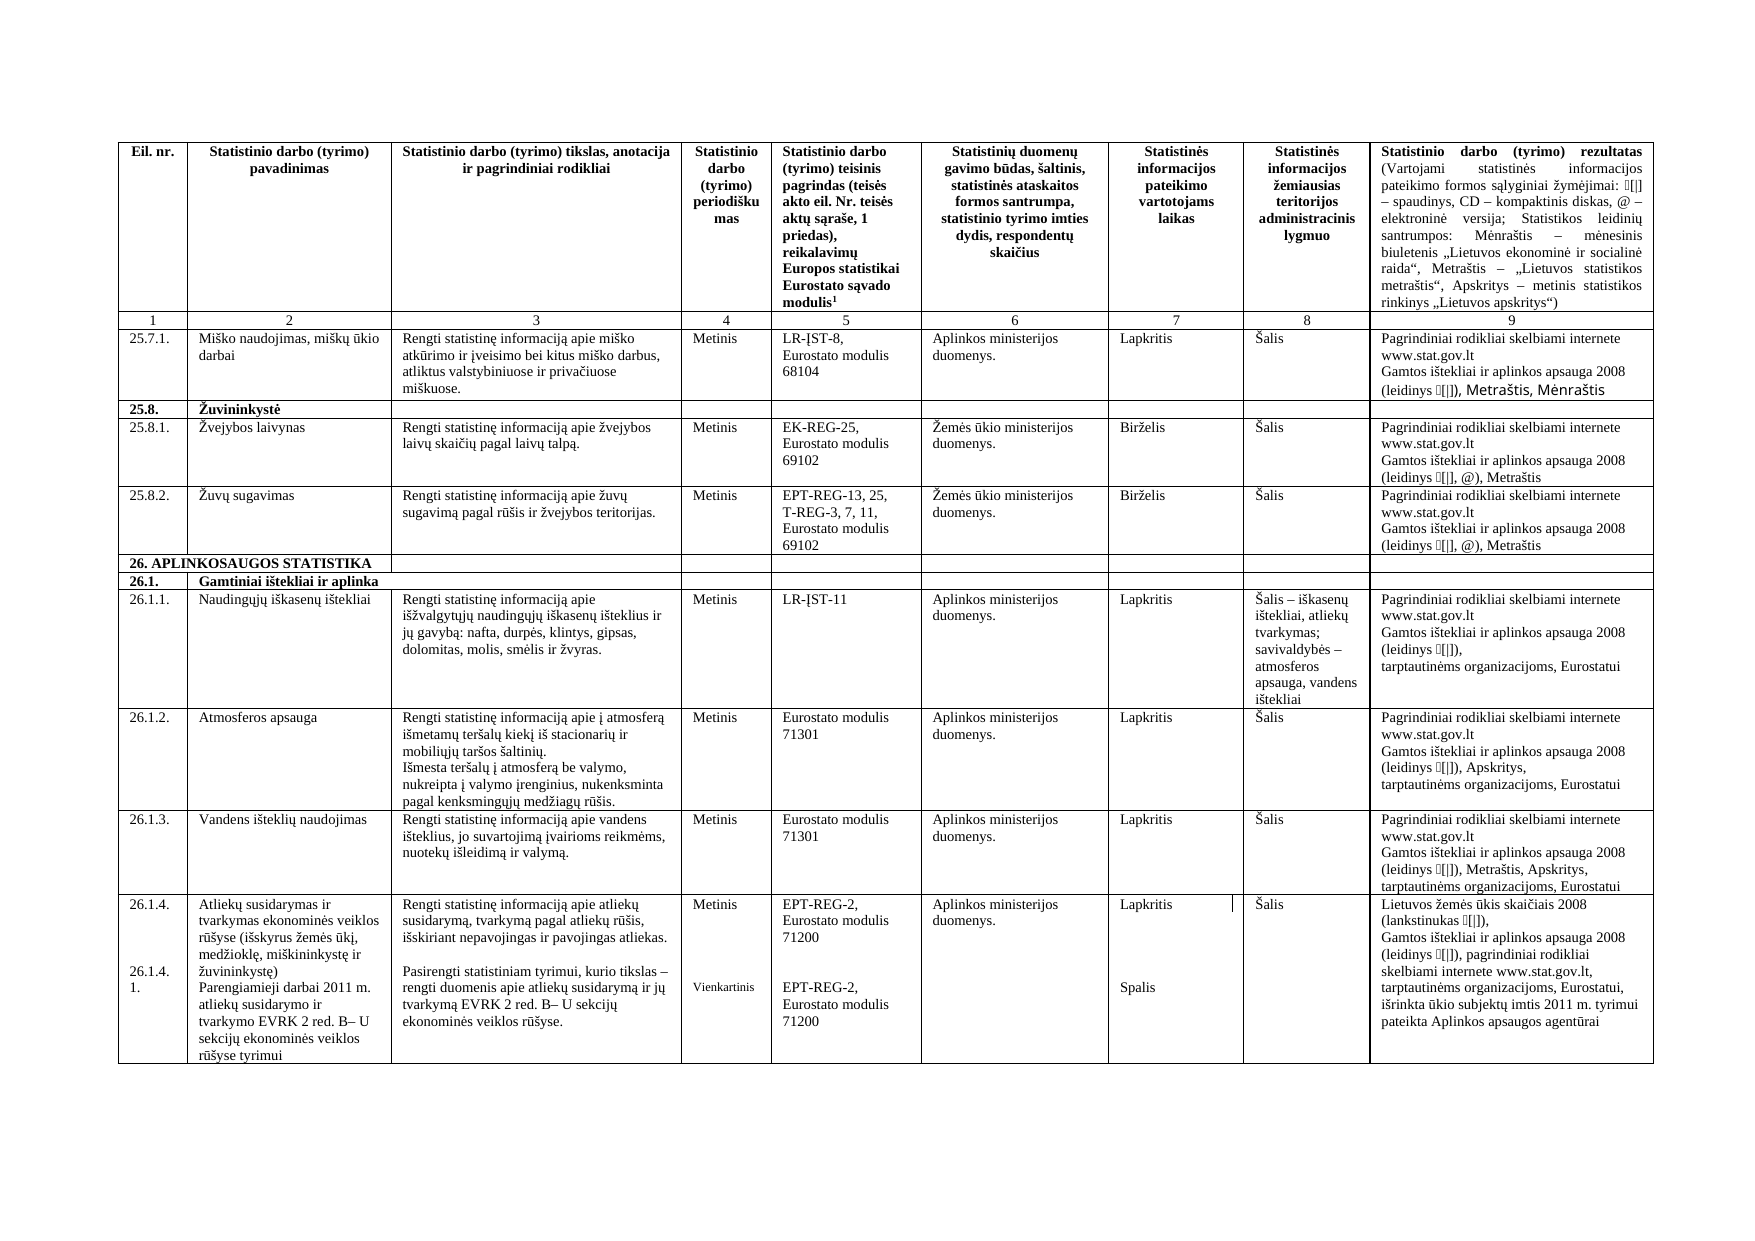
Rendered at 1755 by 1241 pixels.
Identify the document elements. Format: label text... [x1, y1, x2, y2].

table_cell Lapkritis [1109, 811, 1243, 894]
table_cell [1371, 573, 1653, 589]
table_cell Metinis [682, 590, 771, 708]
table_cell 26.1.4. 26.1.4.1. [119, 895, 187, 1063]
table_cell Žemės ūkio ministerijos duomenys. [922, 419, 1108, 486]
table_header Statistinio darbo (tyrimo) rezultatas (Vartojami statistinės informacijos pateikimo formos sąlyginiai žymėjimai: [|] – spaudinys, CD – kompaktinis diskas, @ – elektroninė versija; Statistikos leidinių santrumpos: Mėnraštis – mėnesinis biuletenis „Lietuvos ekonominė ir socialinė raida“, Metraštis – „Lietuvos statistikos metraštis“, Apskritys – metinis statistikos rinkinys „Lietuvos apskritys“) [1371, 143, 1653, 311]
table_cell Birželis [1109, 487, 1243, 554]
table_cell 26. APLINKOSAUGOS STATISTIKA [119, 555, 391, 572]
table_cell 9 [1371, 312, 1653, 328]
table_header Statistinės informacijos pateikimo vartotojams laikas [1109, 143, 1243, 311]
table_cell LR-ĮST-8, Eurostato modulis 68104 [772, 330, 921, 400]
table_cell [682, 573, 771, 589]
table_cell Lapkritis [1109, 709, 1243, 809]
table_header Eil. nr. [119, 143, 187, 311]
table_cell Lapkritis [1109, 590, 1243, 708]
table_cell Gamtiniai ištekliai ir aplinka [188, 573, 681, 589]
table_cell Žemės ūkio ministerijos duomenys. [922, 487, 1108, 554]
table_cell Šalis [1244, 709, 1369, 809]
table_cell 8 [1244, 312, 1369, 328]
table_cell Pagrindiniai rodikliai skelbiami internete www.stat.gov.lt Gamtos ištekliai ir aplinkos apsauga 2008 (leidinys [|]), Metraštis, Apskritys, tarptautinėms organizacijoms, Eurostatui [1371, 811, 1653, 894]
table_cell 2 [188, 312, 391, 328]
table_cell [922, 555, 1108, 572]
table_cell Lapkritis [1109, 330, 1243, 400]
table_cell Metinis Vienkartinis [682, 895, 771, 1063]
table_cell 4 [682, 312, 771, 328]
table_cell Lietuvos žemės ūkis skaičiais 2008 (lankstinukas [|]), Gamtos ištekliai ir aplinkos apsauga 2008 (leidinys [|]), pagrindiniai rodikliai skelbiami internete www.stat.gov.lt, tarptautinėms organizacijoms, Eurostatui, išrinkta ūkio subjektų imtis 2011 m. tyrimui pateikta Aplinkos apsaugos agentūrai [1371, 895, 1653, 1063]
table_cell Metinis [682, 709, 771, 809]
table_cell [1244, 555, 1369, 572]
table_cell Atmosferos apsauga [188, 709, 391, 809]
table_cell Šalis [1244, 419, 1369, 486]
table_cell 7 [1109, 312, 1243, 328]
table_header Statistinio darbo (tyrimo) periodiškumas [682, 143, 771, 311]
table_cell Metinis [682, 811, 771, 894]
table_cell [682, 555, 771, 572]
table_cell 26.1.3. [119, 811, 187, 894]
table_cell Aplinkos ministerijos duomenys. [922, 590, 1108, 708]
table_cell Naudingųjų iškasenų ištekliai [188, 590, 391, 708]
table_cell Žuvininkystė [188, 401, 391, 417]
table_cell 25.8.1. [119, 419, 187, 486]
table_cell Rengti statistinę informaciją apie vandens išteklius, jo suvartojimą įvairioms reikmėms, nuotekų išleidimą ir valymą. [392, 811, 681, 894]
table_cell [922, 401, 1108, 417]
table_cell 1 [119, 312, 187, 328]
table_cell Aplinkos ministerijos duomenys. [922, 895, 1108, 1063]
table_cell Pagrindiniai rodikliai skelbiami internete www.stat.gov.lt Gamtos ištekliai ir aplinkos apsauga 2008 (leidinys [|], @), Metraštis [1371, 419, 1653, 486]
table_cell [1371, 555, 1653, 572]
table_cell Šalis [1244, 895, 1369, 1063]
table_cell 26.1.2. [119, 709, 187, 809]
table_cell Metinis [682, 419, 771, 486]
table_cell Šalis [1244, 487, 1369, 554]
table_cell Pagrindiniai rodikliai skelbiami internete www.stat.gov.lt Gamtos ištekliai ir aplinkos apsauga 2008 (leidinys [|], @), Metraštis [1371, 487, 1653, 554]
table_cell Pagrindiniai rodikliai skelbiami internete www.stat.gov.lt Gamtos ištekliai ir aplinkos apsauga 2008 (leidinys [|]), Metraštis, Mėnraštis [1371, 330, 1653, 400]
table_cell EPT-REG-13, 25, T-REG-3, 7, 11, Eurostato modulis 69102 [772, 487, 921, 554]
table_cell Rengti statistinę informaciją apie išžvalgytųjų naudingųjų iškasenų išteklius ir jų gavybą: nafta, durpės, klintys, gipsas, dolomitas, molis, smėlis ir žvyras. [392, 590, 681, 708]
table_header Statistinių duomenų gavimo būdas, šaltinis, statistinės ataskaitos formos santrumpa, statistinio tyrimo imties dydis, respondentų skaičius [922, 143, 1108, 311]
table_cell Aplinkos ministerijos duomenys. [922, 811, 1108, 894]
table_cell [1244, 573, 1369, 589]
table_cell Metinis [682, 487, 771, 554]
table_cell Birželis [1109, 419, 1243, 486]
table_cell Žvejybos laivynas [188, 419, 391, 486]
table_cell EPT-REG-2, Eurostato modulis 71200 EPT-REG-2, Eurostato modulis 71200 [772, 895, 921, 1063]
table_cell Aplinkos ministerijos duomenys. [922, 330, 1108, 400]
table_header Statistinės informacijos žemiausias teritorijos administracinis lygmuo [1244, 143, 1369, 311]
table_cell 25.7.1. [119, 330, 187, 400]
table_cell [772, 401, 921, 417]
table_cell EK-REG-25, Eurostato modulis 69102 [772, 419, 921, 486]
table_cell [922, 573, 1108, 589]
table_header Statistinio darbo (tyrimo) tikslas, anotacija ir pagrindiniai rodikliai [392, 143, 681, 311]
table_cell Metinis [682, 330, 771, 400]
table_cell [1244, 401, 1369, 417]
table_cell Aplinkos ministerijos duomenys. [922, 709, 1108, 809]
table_cell Rengti statistinę informaciją apie į atmosferą išmetamų teršalų kiekį iš stacionarių ir mobiliųjų taršos šaltinių. Išmesta teršalų į atmosferą be valymo, nukreipta į valymo įrenginius, nukenksminta pagal kenksmingųjų medžiagų rūšis. [392, 709, 681, 809]
table_header Statistinio darbo (tyrimo) teisinis pagrindas (teisės akto eil. Nr. teisės aktų sąraše, 1 priedas), reikalavimų Europos statistikai Eurostato sąvado modulis1 [772, 143, 921, 311]
table_cell [772, 555, 921, 572]
table_cell 3 [392, 312, 681, 328]
table_cell 26.1.1. [119, 590, 187, 708]
table_cell 25.8.2. [119, 487, 187, 554]
table_cell Pagrindiniai rodikliai skelbiami internete www.stat.gov.lt Gamtos ištekliai ir aplinkos apsauga 2008 (leidinys [|]), tarptautinėms organizacijoms, Eurostatui [1371, 590, 1653, 708]
table_cell 6 [922, 312, 1108, 328]
table_cell [392, 401, 681, 417]
table_cell Atliekų susidarymas ir tvarkymas ekonominės veiklos rūšyse (išskyrus žemės ūkį, medžioklę, miškininkystę ir žuvininkystę) Parengiamieji darbai 2011 m. atliekų susidarymo ir tvarkymo EVRK 2 red. B– U sekcijų ekonominės veiklos rūšyse tyrimui [188, 895, 391, 1063]
table_cell [1109, 573, 1243, 589]
table_cell Miško naudojimas, miškų ūkio darbai [188, 330, 391, 400]
table_cell Rengti statistinę informaciją apie atliekų susidarymą, tvarkymą pagal atliekų rūšis, išskiriant nepavojingas ir pavojingas atliekas. Pasirengti statistiniam tyrimui, kurio tikslas – rengti duomenis apie atliekų susidarymą ir jų tvarkymą EVRK 2 red. B– U sekcijų ekonominės veiklos rūšyse. [392, 895, 681, 1063]
table_cell Pagrindiniai rodikliai skelbiami internete www.stat.gov.lt Gamtos ištekliai ir aplinkos apsauga 2008 (leidinys [|]), Apskritys, tarptautinėms organizacijoms, Eurostatui [1371, 709, 1653, 809]
table_cell [392, 555, 681, 572]
table_cell Lapkritis Spalis [1109, 895, 1243, 1063]
table_cell Šalis [1244, 330, 1369, 400]
table_cell Rengti statistinę informaciją apie žuvų sugavimą pagal rūšis ir žvejybos teritorijas. [392, 487, 681, 554]
table_cell Eurostato modulis 71301 [772, 709, 921, 809]
table_cell Šalis – iškasenų ištekliai, atliekų tvarkymas; savivaldybės – atmosferos apsauga, vandens ištekliai [1244, 590, 1369, 708]
table_cell 5 [772, 312, 921, 328]
table_cell Žuvų sugavimas [188, 487, 391, 554]
table_cell [772, 573, 921, 589]
table_header Statistinio darbo (tyrimo) pavadinimas [188, 143, 391, 311]
table_cell [1109, 401, 1243, 417]
table_cell [1371, 401, 1653, 417]
table_cell Šalis [1244, 811, 1369, 894]
table_cell 25.8. [119, 401, 187, 417]
table_cell Rengti statistinę informaciją apie miško atkūrimo ir įveisimo bei kitus miško darbus, atliktus valstybiniuose ir privačiuose miškuose. [392, 330, 681, 400]
table_cell LR-ĮST-11 [772, 590, 921, 708]
table_cell [682, 401, 771, 417]
table_cell 26.1. [119, 573, 187, 589]
table_cell Eurostato modulis 71301 [772, 811, 921, 894]
table_cell Vandens išteklių naudojimas [188, 811, 391, 894]
table_cell Rengti statistinę informaciją apie žvejybos laivų skaičių pagal laivų talpą. [392, 419, 681, 486]
table_cell [1109, 555, 1243, 572]
